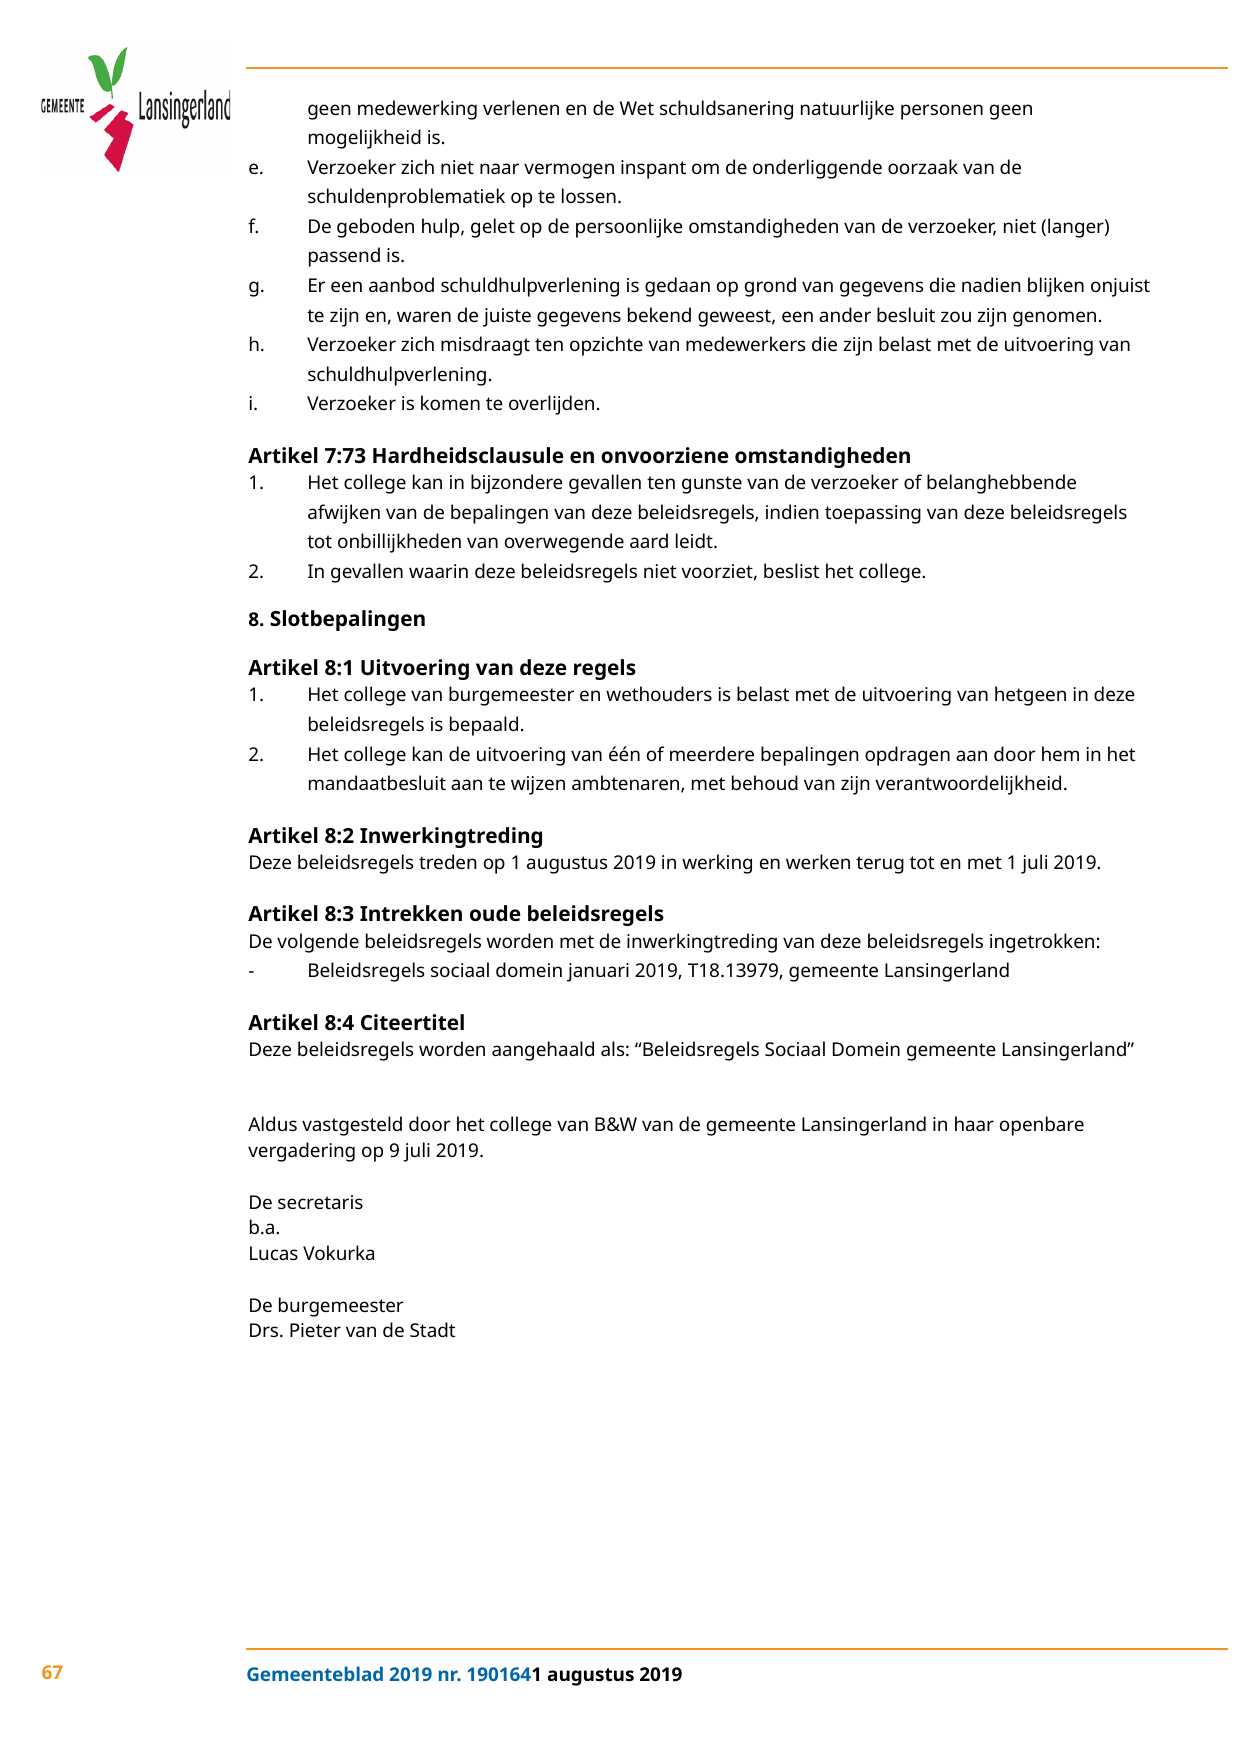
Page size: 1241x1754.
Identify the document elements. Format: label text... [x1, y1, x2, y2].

list geen medewerking verlenen en de Wet schuldsanering natuurlijke personen geen mogelijkheid is. [248, 95, 1152, 150]
list In gevallen waarin deze beleidsregels niet voorziet, beslist het college. [248, 558, 1152, 584]
list Er een aanbod schuldhulpverlening is gedaan op grond van gegevens die nadien blijken onjuist te zijn en, waren de juiste gegevens bekend geweest, een ander besluit zou zijn genomen. [248, 272, 1152, 328]
picture [41, 47, 231, 172]
text b.a. [248, 1214, 1152, 1240]
list Verzoeker zich misdraagt ten opzichte van medewerkers die zijn belast met de uitvoering van schuldhulpverlening. [248, 331, 1152, 387]
list Verzoeker is komen te overlijden. [248, 391, 1152, 416]
list Het college van burgemeester en wethouders is belast met de uitvoering van hetgeen in deze beleidsregels is bepaald. [248, 682, 1152, 737]
text Artikel 8:3 Intrekken oude beleidsregels [248, 899, 1152, 928]
text De volgende beleidsregels worden met de inwerkingtreding van deze beleidsregels ingetrokken: [248, 928, 1152, 954]
list Het college kan in bijzondere gevallen ten gunste van de verzoeker of belanghebbende afwijken van de bepalingen van deze beleidsregels, indien toepassing van deze beleidsregels tot onbillijkheden van overwegende aard leidt. [248, 469, 1152, 554]
list Verzoeker zich niet naar vermogen inspant om de onderliggende oorzaak van de schuldenproblematiek op te lossen. [248, 154, 1152, 209]
text Artikel 8:2 Inwerkingtreding [248, 821, 1152, 849]
list Het college kan de uitvoering van één of meerdere bepalingen opdragen aan door hem in het mandaatbesluit aan te wijzen ambtenaren, met behoud van zijn verantwoordelijkheid. [248, 741, 1152, 796]
text Drs. Pieter van de Stadt [248, 1317, 1152, 1343]
text De burgemeester [248, 1292, 1152, 1317]
list Beleidsregels sociaal domein januari 2019, T18.13979, gemeente Lansingerland [248, 958, 1152, 983]
text De secretaris [248, 1189, 1152, 1214]
text Lucas Vokurka [248, 1240, 1152, 1266]
text Deze beleidsregels treden op 1 augustus 2019 in werking en werken terug tot en met 1 juli 2019. [248, 849, 1152, 875]
list De geboden hulp, gelet op de persoonlijke omstandigheden van de verzoeker, niet (langer) passend is. [248, 213, 1152, 268]
text Artikel 7:73 Hardheidsclausule en onvoorziene omstandigheden [248, 441, 1152, 469]
text Aldus vastgesteld door het college van B&W van de gemeente Lansingerland in haar openbare vergadering op 9 juli 2019. [248, 1112, 1152, 1163]
text Artikel 8:1 Uitvoering van deze regels [248, 653, 1152, 682]
text Deze beleidsregels worden aangehaald als: “Beleidsregels Sociaal Domein gemeente Lansingerland” [248, 1036, 1152, 1062]
text 8. Slotbepalingen [248, 604, 1152, 632]
text Artikel 8:4 Citeertitel [248, 1008, 1152, 1036]
